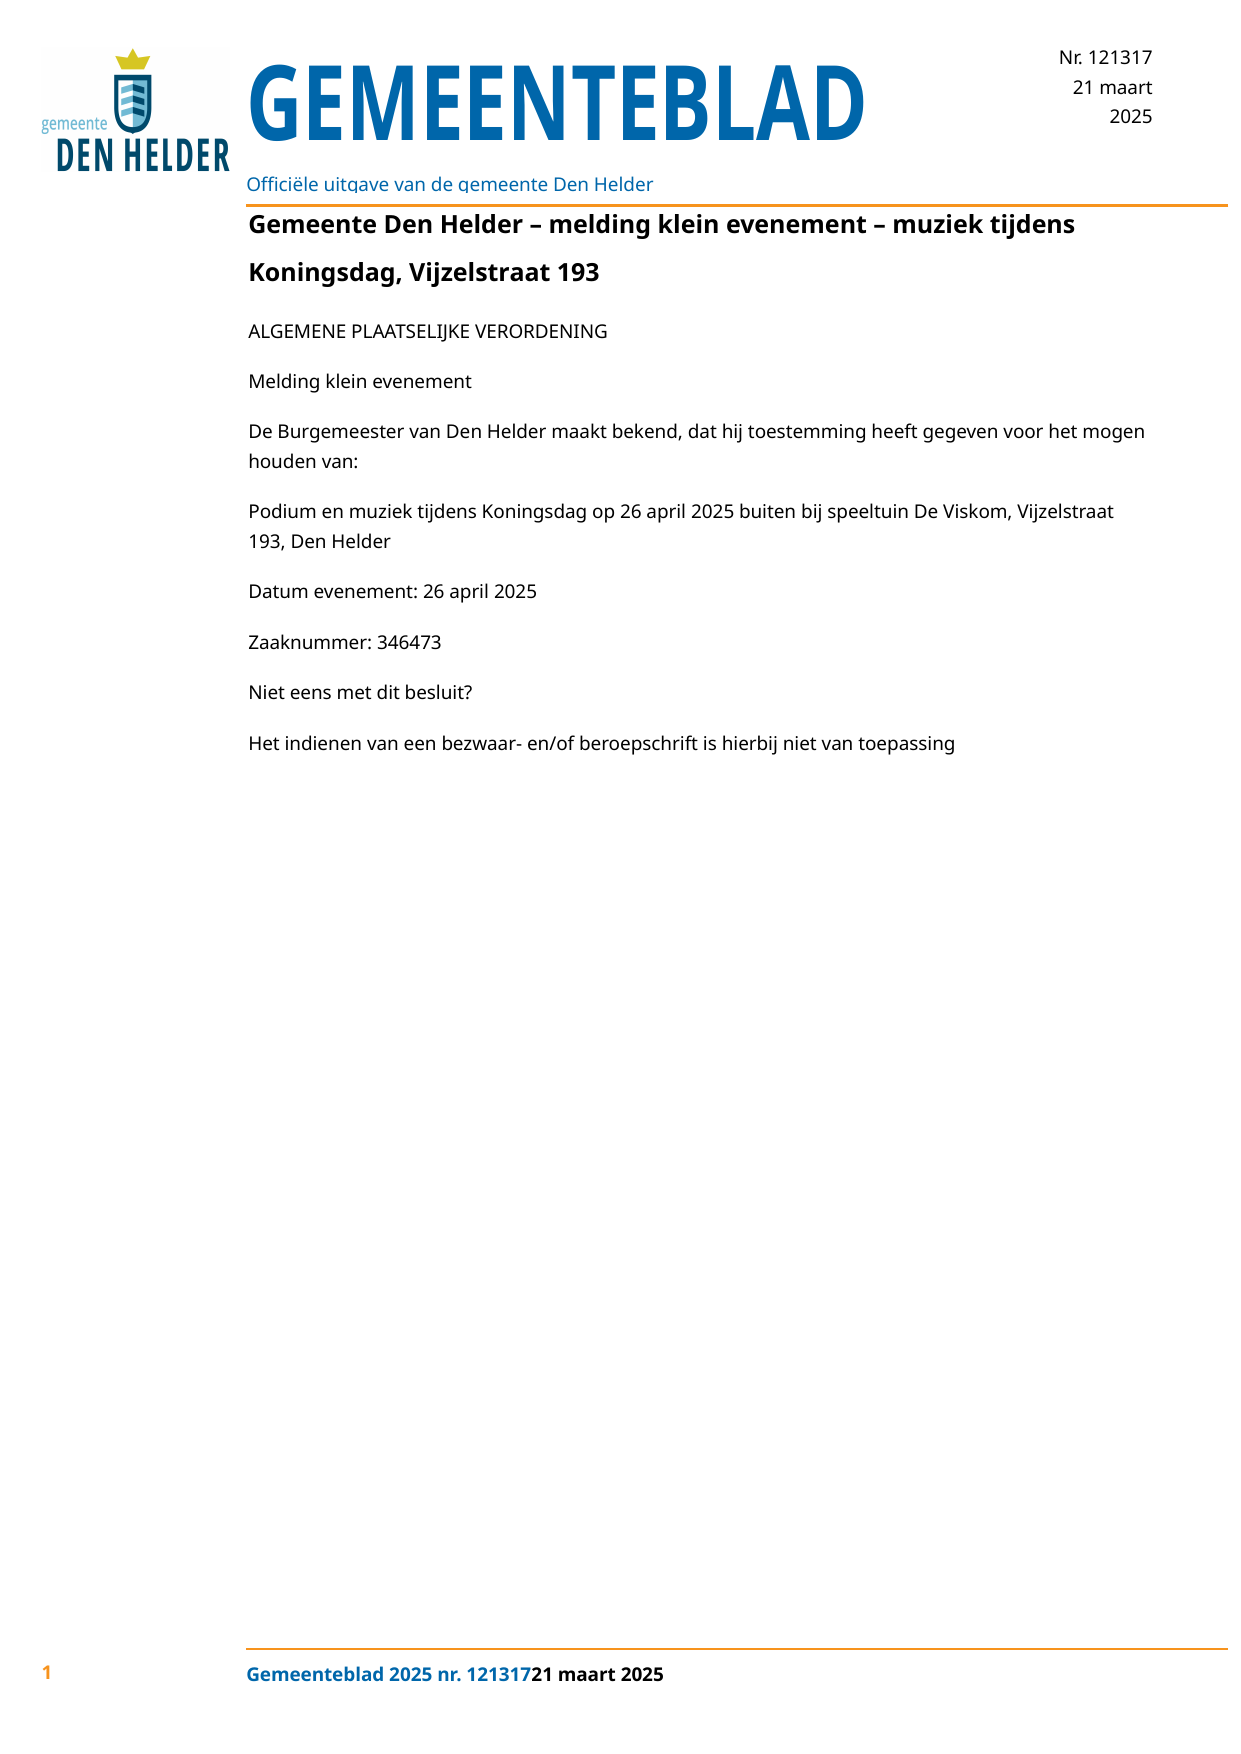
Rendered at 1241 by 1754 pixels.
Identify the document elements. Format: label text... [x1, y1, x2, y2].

text De Burgemeester van Den Helder maakt bekend, dat hij toestemming heeft gegeven voor het mogen houden van: [248, 419, 1152, 474]
text Het indienen van een bezwaar- en/of beroepschrift is hierbij niet van toepassing [248, 730, 1152, 756]
text Datum evenement: 26 april 2025 [248, 579, 1152, 604]
picture [100, 154, 106, 172]
text Melding klein evenement [248, 368, 1152, 394]
picture [220, 160, 224, 172]
picture [182, 144, 187, 165]
text ALGEMENE PLAATSELIJKE VERORDENING [248, 318, 1152, 344]
picture [63, 144, 68, 165]
text Zaaknummer: 346473 [248, 629, 1152, 655]
text Podium en muziek tijdens Koningsdag op 26 april 2025 buiten bij speeltuin De Viskom, Vijzelstraat 193, Den Helder [248, 499, 1152, 554]
picture [41, 47, 231, 172]
picture [130, 157, 135, 172]
text Niet eens met dit besluit? [248, 679, 1152, 705]
text Gemeente Den Helder – melding klein evenement – muziek tijdens Koningsdag, Vijzelstraat 193 [248, 207, 1152, 288]
